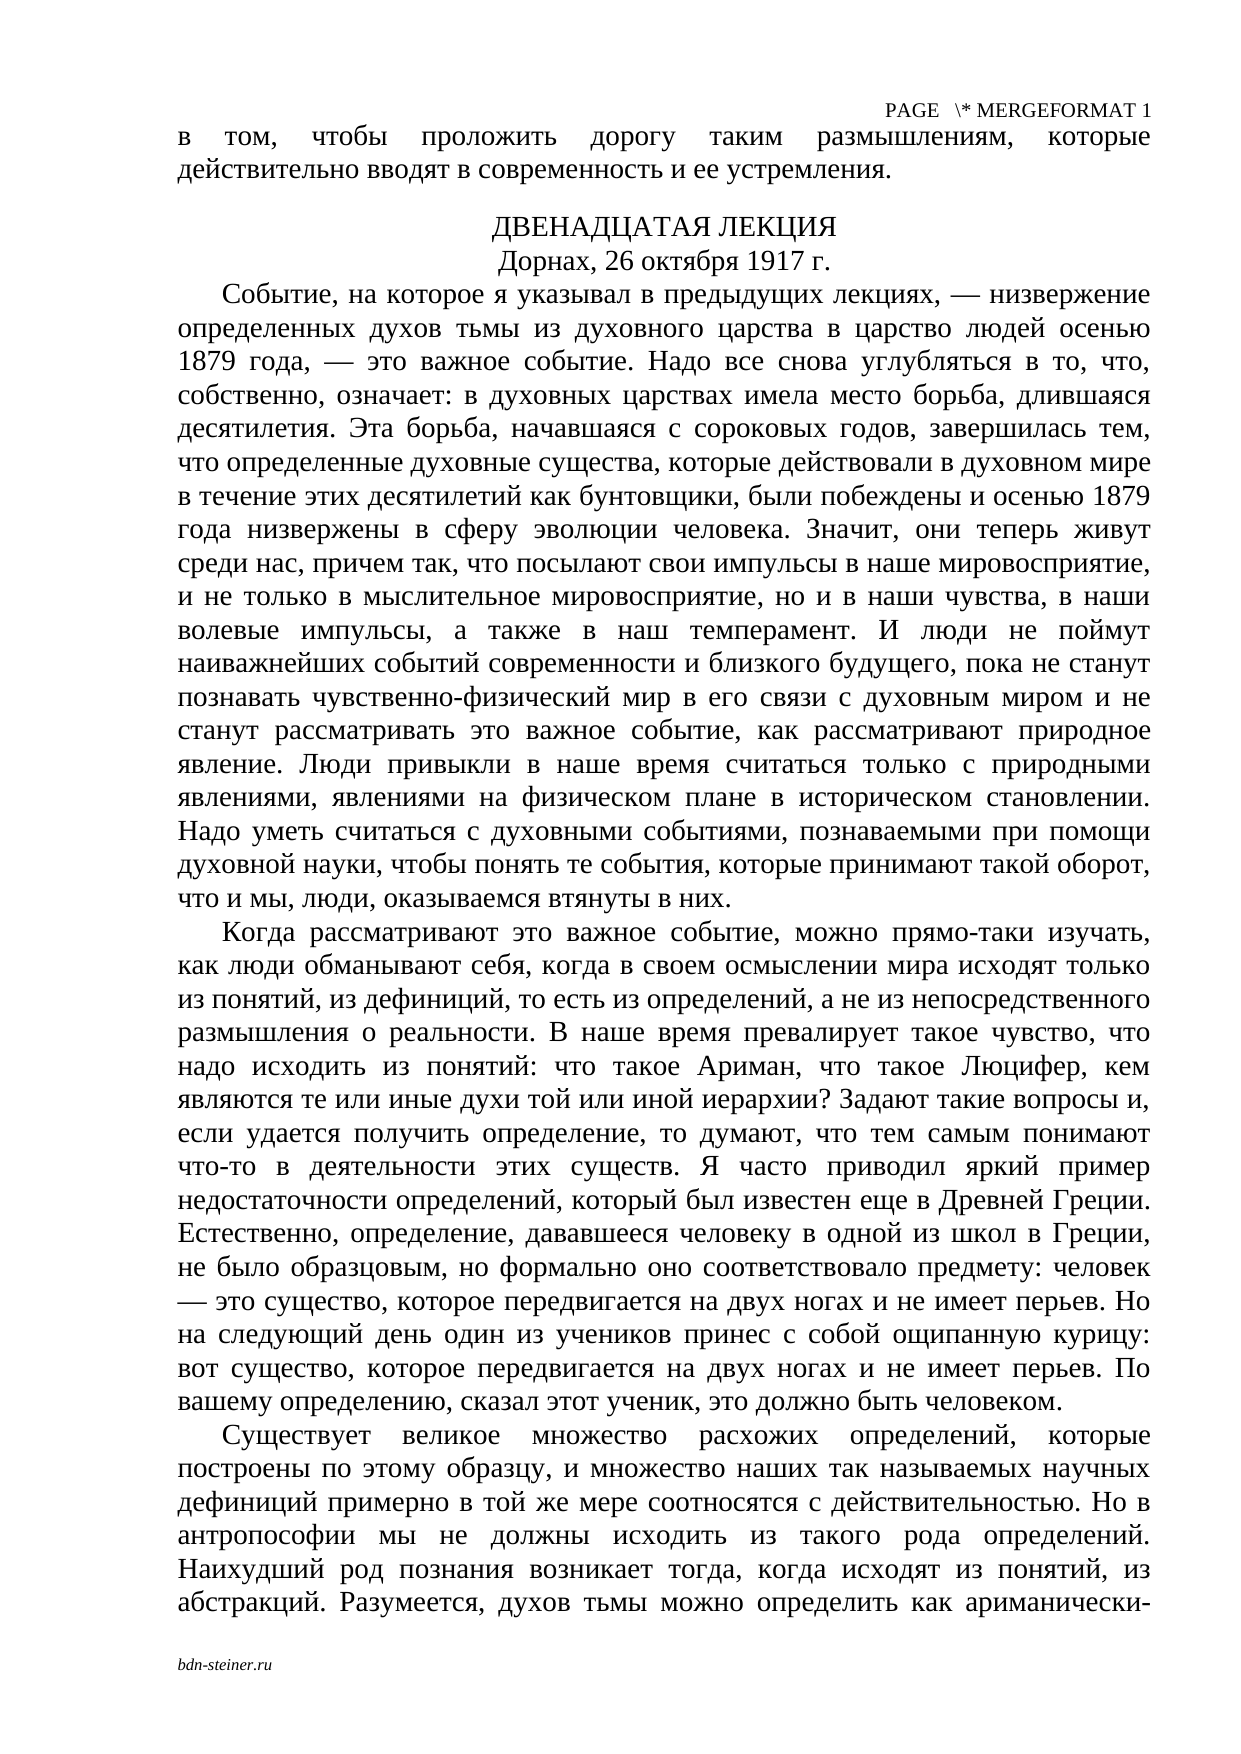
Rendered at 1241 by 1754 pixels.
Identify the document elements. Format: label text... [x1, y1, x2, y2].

text в том, чтобы проложить дорогу таким размышлениям, которые действительно вводят в современность и ее устремления. [177, 118, 1152, 185]
text ДВЕНАДЦАТАЯ ЛЕКЦИЯ [177, 209, 1152, 243]
text Событие, на которое я указывал в предыдущих лекциях, — низвержение определенных духов тьмы из духовного царства в царство людей осенью 1879 года, — это важное событие. Надо все снова углубляться в то, что, собственно, означает: в духовных царствах имела место борьба, длившаяся десятилетия. Эта борьба, начавшаяся с сороковых годов, завершилась тем, что определенные духовные существа, которые действовали в духовном мире в течение этих десятилетий как бунтовщики, были побеждены и осенью 1879 года низвержены в сферу эволюции человека. Значит, они теперь живут среди нас, причем так, что посылают свои импульсы в наше мировосприятие, и не только в мыслительное мировосприятие, но и в наши чувства, в наши волевые импульсы, а также в наш темперамент. И люди не поймут наиважнейших событий современности и близкого будущего, пока не станут познавать чувственно-физический мир в его связи с духовным миром и не станут рассматривать это важное событие, как рассматривают природное явление. Люди привыкли в наше время считаться только с природными явлениями, явлениями на физическом плане в историческом становлении. Надо уметь считаться с духовными событиями, познаваемыми при помощи духовной науки, чтобы понять те события, которые принимают такой оборот, что и мы, люди, оказываемся втянуты в них. [177, 276, 1152, 914]
text Существует великое множество расхожих определений, которые построены по этому образцу, и множество наших так называемых научных дефиниций примерно в той же мере соотносятся с действительностью. Но в антропософии мы не должны исходить из такого рода определений. Наихудший род познания возникает тогда, когда исходят из понятий, из абстракций. Разумеется, духов тьмы можно определить как ариманически- [177, 1417, 1152, 1618]
text Когда рассматривают это важное событие, можно прямо-таки изучать, как люди обманывают себя, когда в своем осмыслении мира исходят только из понятий, из дефиниций, то есть из определений, а не из непосредственного размышления о реальности. В наше время превалирует такое чувство, что надо исходить из понятий: что такое Ариман, что такое Люцифер, кем являются те или иные духи той или иной иерархии? Задают такие вопросы и, если удается получить определение, то думают, что тем самым понимают что-то в деятельности этих существ. Я часто приводил яркий пример недостаточности определений, который был известен еще в Древней Греции. Естественно, определение, дававшееся человеку в одной из школ в Греции, не было образцовым, но формально оно соответствовало предмету: человек — это существо, которое передвигается на двух ногах и не имеет перьев. Но на следующий день один из учеников принес с собой ощипанную курицу: вот существо, которое передвигается на двух ногах и не имеет перьев. По вашему определению, сказал этот ученик, это должно быть человеком. [177, 914, 1152, 1417]
text Дорнах, 26 октября 1917 г. [177, 243, 1152, 276]
